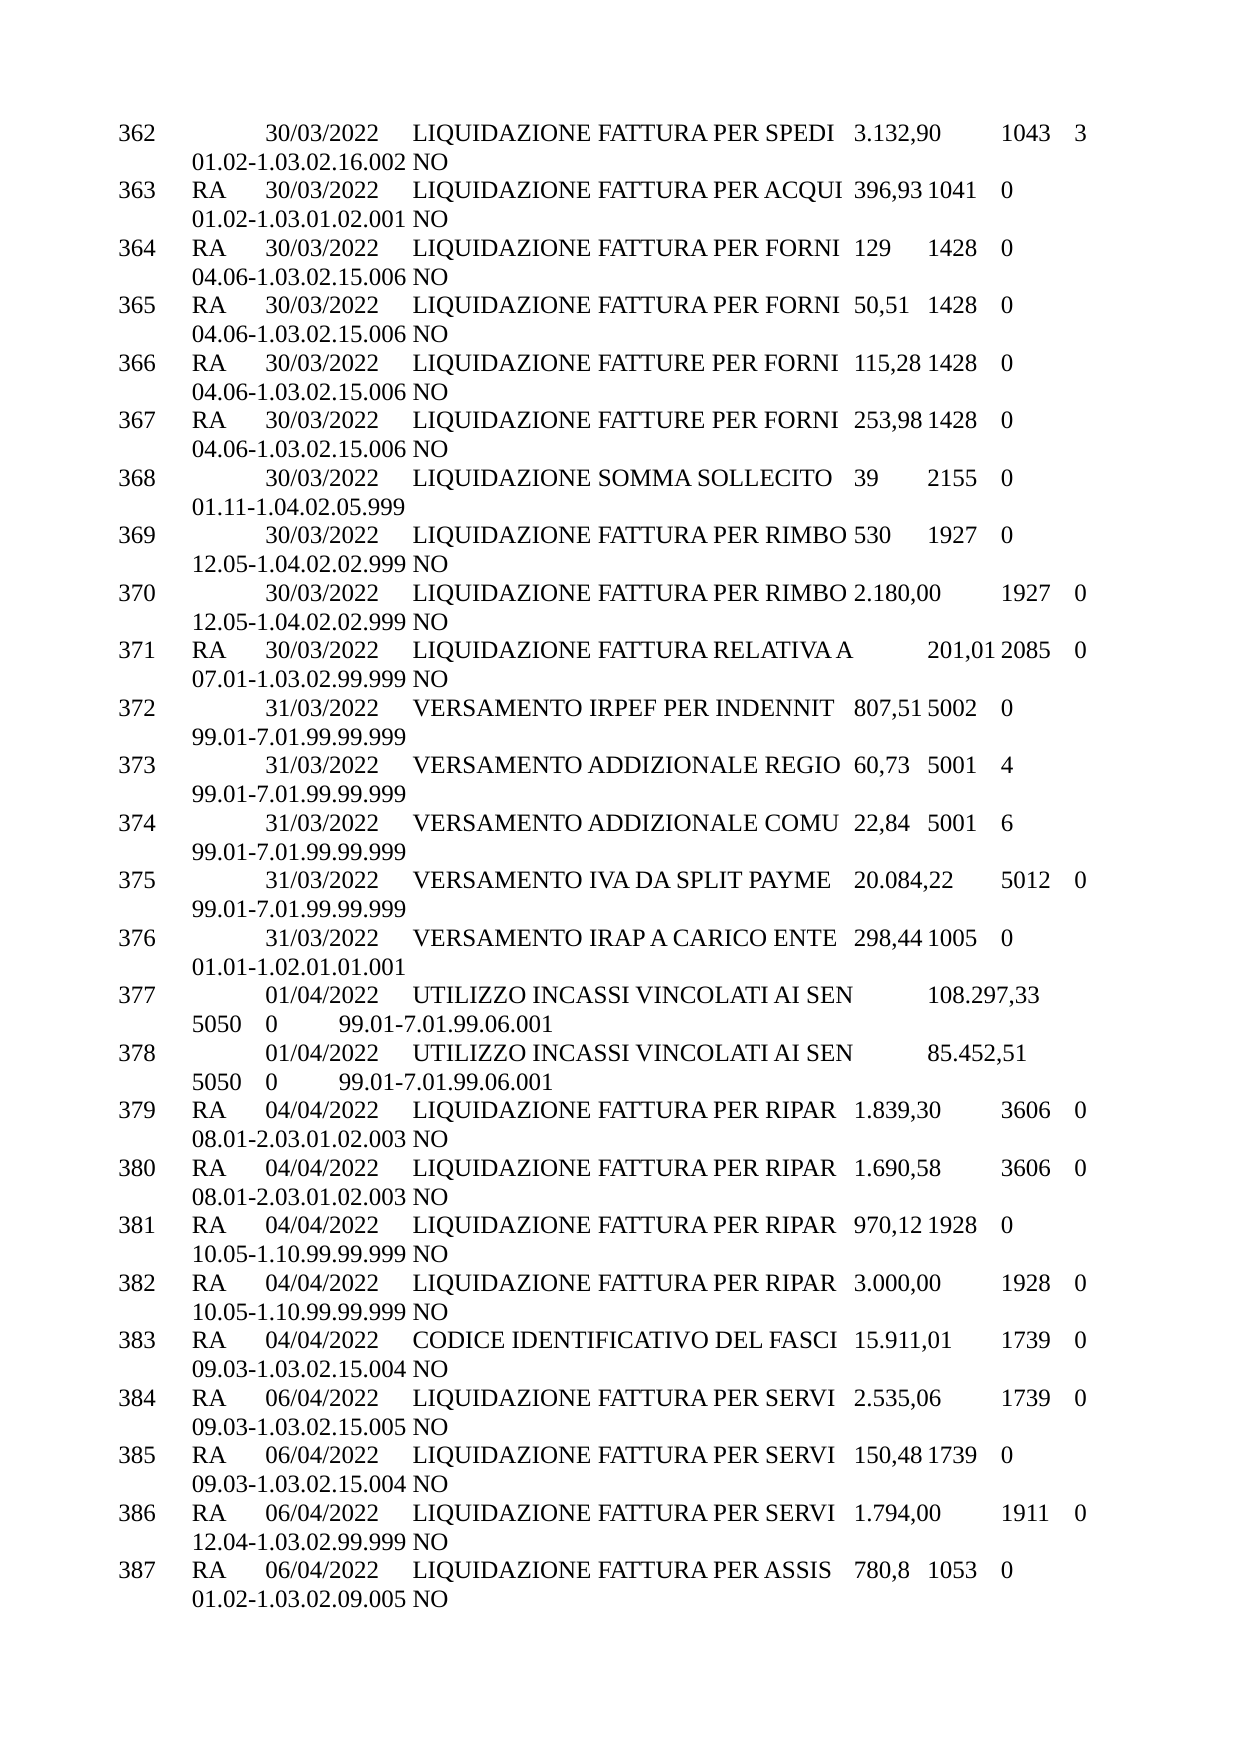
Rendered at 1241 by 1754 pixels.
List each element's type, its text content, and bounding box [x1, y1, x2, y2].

text 368 30/03/2022 LIQUIDAZIONE SOMMA SOLLECITO 39 2155 0 01.11-1.04.02.05.999 [118, 463, 1122, 521]
text 380 RA 04/04/2022 LIQUIDAZIONE FATTURA PER RIPAR 1.690,58 3606 0 08.01-2.03.01.02.003 NO [118, 1153, 1122, 1211]
text 362 30/03/2022 LIQUIDAZIONE FATTURA PER SPEDI 3.132,90 1043 3 01.02-1.03.02.16.002 NO [118, 118, 1122, 176]
text 377 01/04/2022 UTILIZZO INCASSI VINCOLATI AI SEN 108.297,33 5050 0 99.01-7.01.99.06.001 [118, 981, 1122, 1038]
text 372 31/03/2022 VERSAMENTO IRPEF PER INDENNIT 807,51 5002 0 99.01-7.01.99.99.999 [118, 693, 1122, 751]
text 373 31/03/2022 VERSAMENTO ADDIZIONALE REGIO 60,73 5001 4 99.01-7.01.99.99.999 [118, 751, 1122, 808]
text 378 01/04/2022 UTILIZZO INCASSI VINCOLATI AI SEN 85.452,51 5050 0 99.01-7.01.99.06.001 [118, 1038, 1122, 1096]
text 384 RA 06/04/2022 LIQUIDAZIONE FATTURA PER SERVI 2.535,06 1739 0 09.03-1.03.02.15.005 NO [118, 1383, 1122, 1441]
text 366 RA 30/03/2022 LIQUIDAZIONE FATTURE PER FORNI 115,28 1428 0 04.06-1.03.02.15.006 NO [118, 348, 1122, 406]
text 381 RA 04/04/2022 LIQUIDAZIONE FATTURA PER RIPAR 970,12 1928 0 10.05-1.10.99.99.999 NO [118, 1211, 1122, 1268]
text 369 30/03/2022 LIQUIDAZIONE FATTURA PER RIMBO 530 1927 0 12.05-1.04.02.02.999 NO [118, 521, 1122, 578]
text 374 31/03/2022 VERSAMENTO ADDIZIONALE COMU 22,84 5001 6 99.01-7.01.99.99.999 [118, 808, 1122, 866]
text 376 31/03/2022 VERSAMENTO IRAP A CARICO ENTE 298,44 1005 0 01.01-1.02.01.01.001 [118, 923, 1122, 981]
text 379 RA 04/04/2022 LIQUIDAZIONE FATTURA PER RIPAR 1.839,30 3606 0 08.01-2.03.01.02.003 NO [118, 1096, 1122, 1153]
text 382 RA 04/04/2022 LIQUIDAZIONE FATTURA PER RIPAR 3.000,00 1928 0 10.05-1.10.99.99.999 NO [118, 1268, 1122, 1326]
text 364 RA 30/03/2022 LIQUIDAZIONE FATTURA PER FORNI 129 1428 0 04.06-1.03.02.15.006 NO [118, 233, 1122, 291]
text 383 RA 04/04/2022 CODICE IDENTIFICATIVO DEL FASCI 15.911,01 1739 0 09.03-1.03.02.15.004 NO [118, 1326, 1122, 1383]
text 367 RA 30/03/2022 LIQUIDAZIONE FATTURE PER FORNI 253,98 1428 0 04.06-1.03.02.15.006 NO [118, 406, 1122, 463]
text 387 RA 06/04/2022 LIQUIDAZIONE FATTURA PER ASSIS 780,8 1053 0 01.02-1.03.02.09.005 NO [118, 1556, 1122, 1613]
text 385 RA 06/04/2022 LIQUIDAZIONE FATTURA PER SERVI 150,48 1739 0 09.03-1.03.02.15.004 NO [118, 1441, 1122, 1498]
text 371 RA 30/03/2022 LIQUIDAZIONE FATTURA RELATIVA A 201,01 2085 0 07.01-1.03.02.99.999 NO [118, 636, 1122, 693]
text 370 30/03/2022 LIQUIDAZIONE FATTURA PER RIMBO 2.180,00 1927 0 12.05-1.04.02.02.999 NO [118, 578, 1122, 636]
text 365 RA 30/03/2022 LIQUIDAZIONE FATTURA PER FORNI 50,51 1428 0 04.06-1.03.02.15.006 NO [118, 291, 1122, 348]
text 375 31/03/2022 VERSAMENTO IVA DA SPLIT PAYME 20.084,22 5012 0 99.01-7.01.99.99.999 [118, 866, 1122, 923]
text 386 RA 06/04/2022 LIQUIDAZIONE FATTURA PER SERVI 1.794,00 1911 0 12.04-1.03.02.99.999 NO [118, 1498, 1122, 1556]
text 363 RA 30/03/2022 LIQUIDAZIONE FATTURA PER ACQUI 396,93 1041 0 01.02-1.03.01.02.001 NO [118, 176, 1122, 233]
